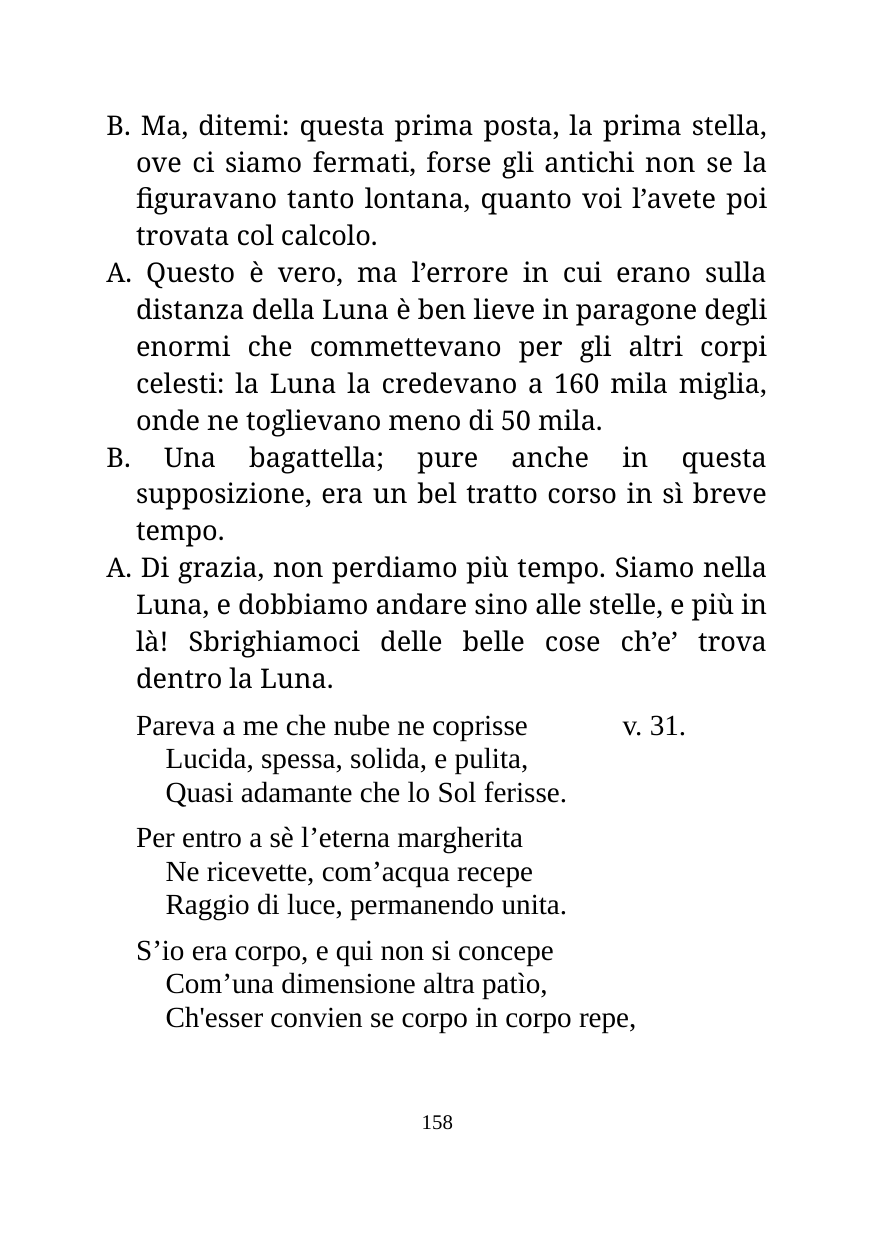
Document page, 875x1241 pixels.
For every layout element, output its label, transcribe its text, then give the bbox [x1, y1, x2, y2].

text S’io era corpo, e qui non si concepe Com’una dimensione altra patìo, Ch'esser convien se corpo in corpo repe, [136, 933, 709, 1033]
text A. Questo è vero, ma l’errore in cui erano sulla distanza della Luna è ben lieve in paragone degli enormi che commettevano per gli altri corpi celesti: la Luna la credevano a 160 mila miglia, onde ne toglievano meno di 50 mila. [106, 254, 768, 438]
text A. Di grazia, non perdiamo più tempo. Siamo nella Luna, e dobbiamo andare sino alle stelle, e più in là! Sbrighiamoci delle belle cose ch’e’ trova dentro la Luna. [106, 549, 768, 696]
text Pareva a me che nube ne coprisse v. 31. Lucida, spessa, solida, e pulita, Quasi adamante che lo Sol ferisse. [136, 708, 709, 809]
text B. Ma, ditemi: questa prima posta, la prima stella, ove ci siamo fermati, forse gli antichi non se la figuravano tanto lontana, quanto voi l’avete poi trovata col calcolo. [106, 106, 768, 254]
text Per entro a sè l’eterna margherita Ne ricevette, com’acqua recepe Raggio di luce, permanendo unita. [136, 820, 709, 921]
text B. Una bagattella; pure anche in questa supposizione, era un bel tratto corso in sì breve tempo. [106, 438, 768, 549]
